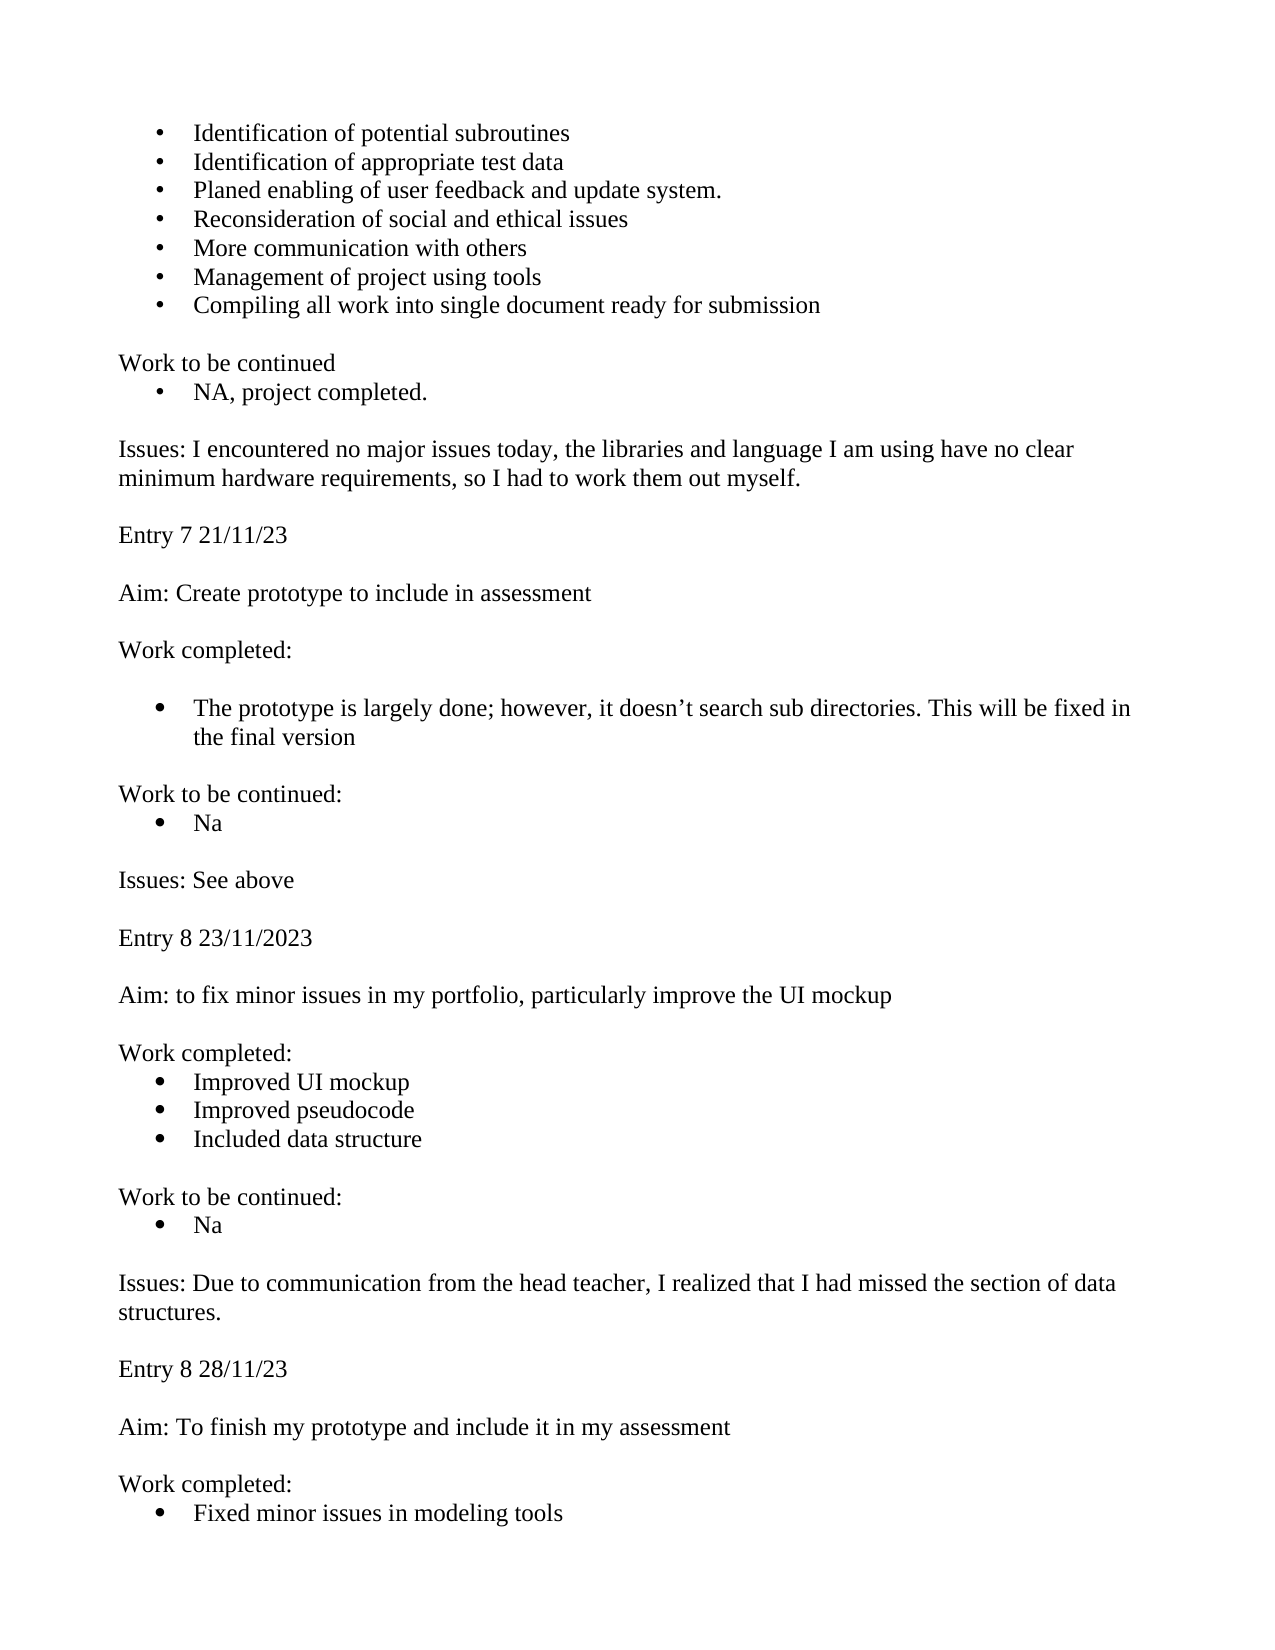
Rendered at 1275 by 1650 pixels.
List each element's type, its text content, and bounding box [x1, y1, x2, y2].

text Work to be continued: [118, 1182, 1157, 1211]
list Improved UI mockup [156, 1067, 1157, 1096]
text Work completed: [118, 636, 1157, 664]
list Identification of appropriate test data [156, 147, 1157, 176]
list NA, project completed. [156, 377, 1157, 406]
list Fixed minor issues in modeling tools [156, 1498, 1157, 1527]
text Issues: See above [118, 866, 1157, 894]
list Improved pseudocode [156, 1096, 1157, 1124]
list Identification of potential subroutines [156, 118, 1157, 147]
text Work completed: [118, 1038, 1157, 1067]
text Aim: to fix minor issues in my portfolio, particularly improve the UI mockup [118, 981, 1157, 1009]
text Aim: Create prototype to include in assessment [118, 578, 1157, 607]
list Included data structure [156, 1124, 1157, 1153]
list Planed enabling of user feedback and update system. [156, 176, 1157, 204]
text Issues: I encountered no major issues today, the libraries and language I am using have no clear minimum hardware requirements, so I had to work them out myself. [118, 434, 1157, 492]
text Work to be continued [118, 348, 1157, 377]
list Management of project using tools [156, 262, 1157, 291]
text Aim: To finish my prototype and include it in my assessment [118, 1412, 1157, 1441]
list Na [156, 1211, 1157, 1239]
text Work to be continued: [118, 779, 1157, 808]
text Entry 8 28/11/23 [118, 1354, 1157, 1383]
list More communication with others [156, 233, 1157, 262]
list The prototype is largely done; however, it doesn’t search sub directories. This will be fixed in the final version [156, 693, 1157, 751]
text Entry 8 23/11/2023 [118, 923, 1157, 952]
text Entry 7 21/11/23 [118, 521, 1157, 549]
list Reconsideration of social and ethical issues [156, 204, 1157, 233]
list Compiling all work into single document ready for submission [156, 291, 1157, 319]
text Issues: Due to communication from the head teacher, I realized that I had missed the section of data structures. [118, 1268, 1157, 1326]
text Work completed: [118, 1469, 1157, 1498]
list Na [156, 808, 1157, 837]
